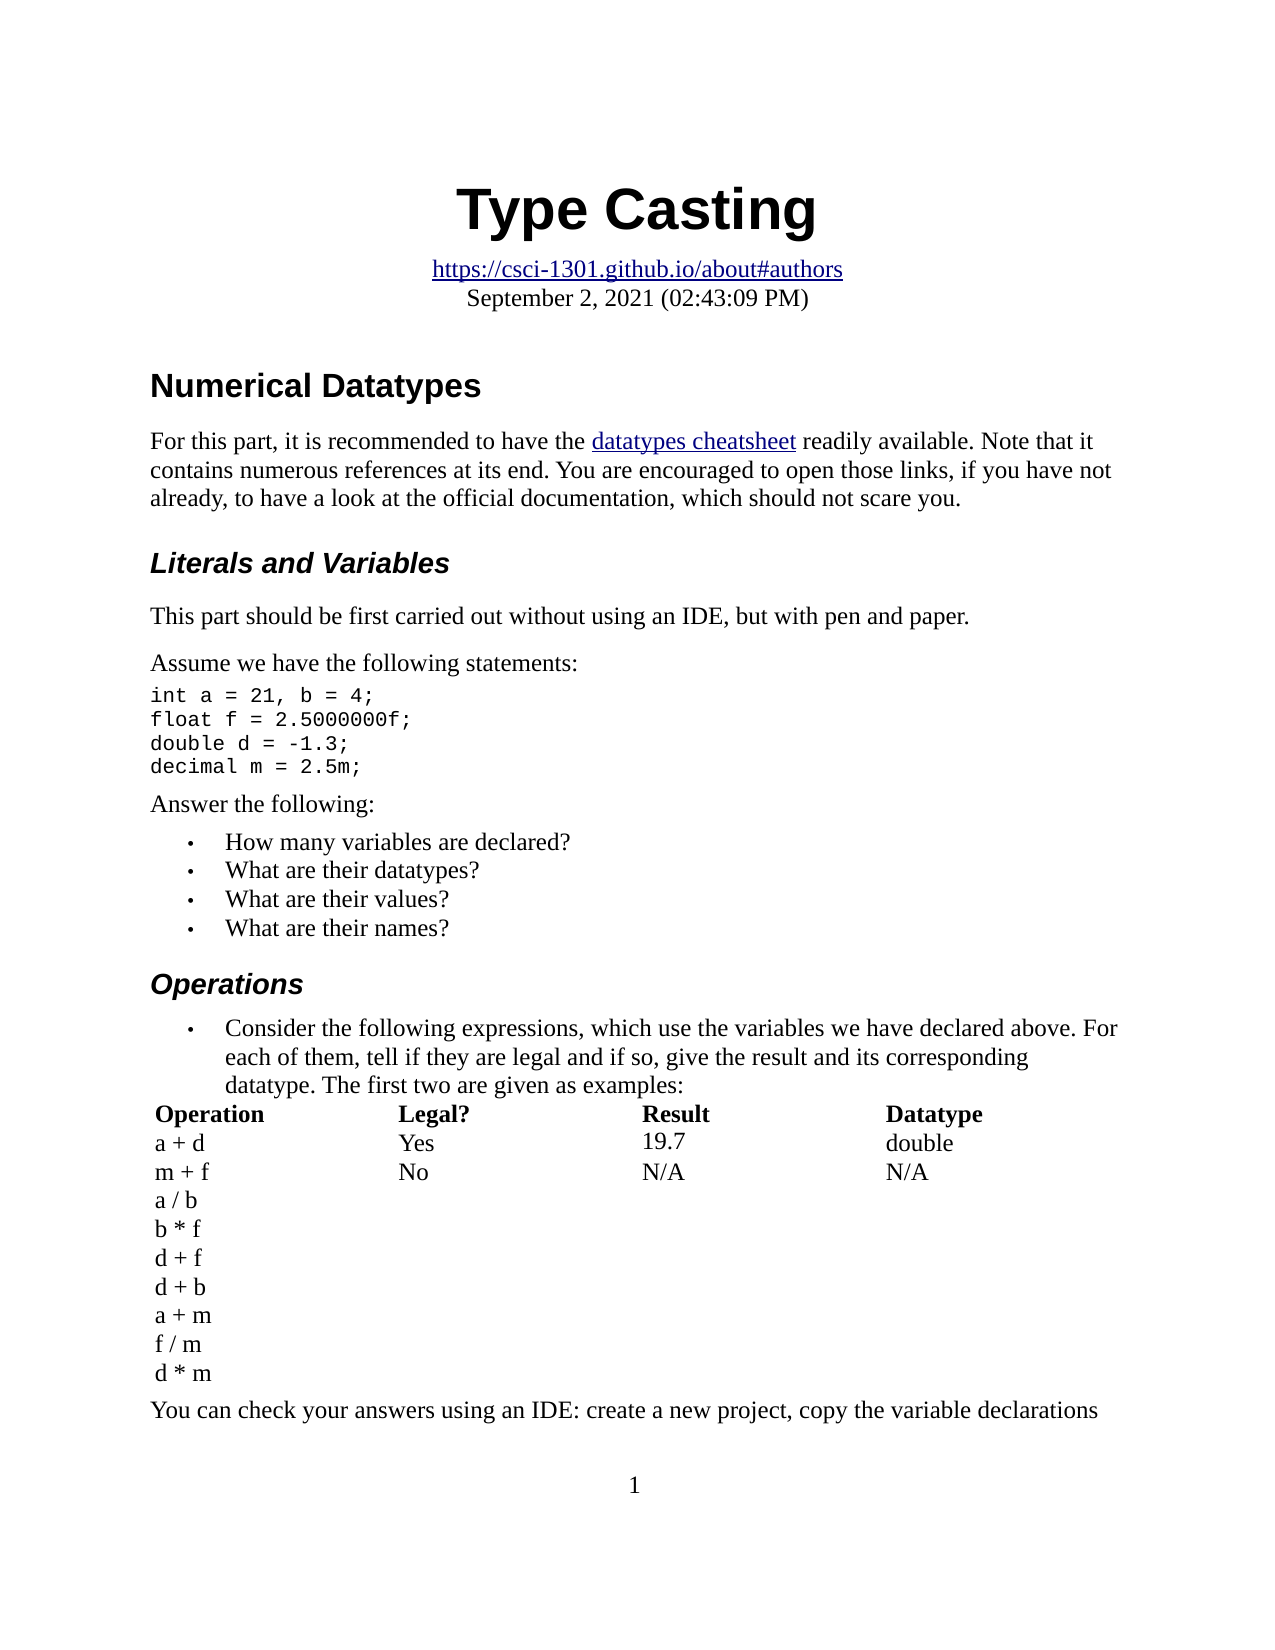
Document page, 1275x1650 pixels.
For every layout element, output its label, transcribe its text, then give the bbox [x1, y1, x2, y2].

table_cell d + f [150, 1243, 394, 1272]
table_cell [638, 1185, 881, 1214]
table_cell [638, 1272, 881, 1300]
table_cell [881, 1214, 1125, 1243]
table_cell [394, 1185, 637, 1214]
list Consider the following expressions, which use the variables we have declared above. For each of them, tell if they are legal and if so, give the result and its corresponding datatype. The first two are given as examples: [187, 1013, 1125, 1099]
table_cell [394, 1358, 637, 1387]
text int a = 21, b = 4; [150, 686, 1125, 709]
table_cell double [881, 1128, 1125, 1157]
table_cell [394, 1272, 637, 1300]
table_cell N/A [881, 1157, 1125, 1185]
table_cell f / m [150, 1329, 394, 1358]
table_cell d * m [150, 1358, 394, 1387]
table_cell [881, 1329, 1125, 1358]
list How many variables are declared? [187, 827, 1125, 856]
table_cell b * f [150, 1214, 394, 1243]
table_cell [394, 1329, 637, 1358]
table_header Legal? [394, 1099, 637, 1128]
text Assume we have the following statements: [150, 648, 1125, 677]
table_cell d + b [150, 1272, 394, 1300]
table_cell m + f [150, 1157, 394, 1185]
table_cell [394, 1214, 637, 1243]
table_cell [394, 1300, 637, 1329]
table_cell [394, 1243, 637, 1272]
text double d = -1.3; [150, 733, 1125, 756]
table_cell [638, 1214, 881, 1243]
table_cell No [394, 1157, 637, 1185]
text You can check your answers using an IDE: create a new project, copy the variable declarations [150, 1396, 1125, 1424]
table_cell [638, 1358, 881, 1387]
table_cell a / b [150, 1185, 394, 1214]
text This part should be first carried out without using an IDE, but with pen and paper. [150, 601, 1125, 630]
table_cell [881, 1358, 1125, 1387]
table_header Datatype [881, 1099, 1125, 1128]
subtitle Numerical Datatypes [150, 366, 1125, 404]
title Type Casting [150, 175, 1125, 242]
text For this part, it is recommended to have the datatypes cheatsheet readily available. Note that it contains numerous references at its end. You are encouraged to open those links, if you have not already, to have a look at the official documentation, which should not scare you. [150, 426, 1125, 512]
subtitle Literals and Variables [150, 546, 1125, 580]
table_cell [638, 1243, 881, 1272]
table_cell Yes [394, 1128, 637, 1157]
table_cell [881, 1272, 1125, 1300]
text September 2, 2021 (02:43:09 PM) [150, 283, 1125, 312]
text Answer the following: [150, 789, 1125, 818]
list What are their datatypes? [187, 856, 1125, 884]
table_cell a + m [150, 1300, 394, 1329]
table_cell [638, 1128, 881, 1157]
table_header Result [638, 1099, 881, 1128]
table_cell [881, 1243, 1125, 1272]
table_cell a + d [150, 1128, 394, 1157]
list What are their values? [187, 884, 1125, 913]
table_cell [881, 1185, 1125, 1214]
text float f = 2.5000000f; [150, 709, 1125, 733]
text decimal m = 2.5m; [150, 756, 1125, 780]
table_cell [638, 1300, 881, 1329]
table_cell [881, 1300, 1125, 1329]
table_header Operation [150, 1099, 394, 1128]
table_cell N/A [638, 1157, 881, 1185]
table_cell [638, 1329, 881, 1358]
text https://csci-1301.github.io/about#authors [150, 254, 1125, 283]
subtitle Operations [150, 967, 1125, 1000]
list What are their names? [187, 913, 1125, 942]
